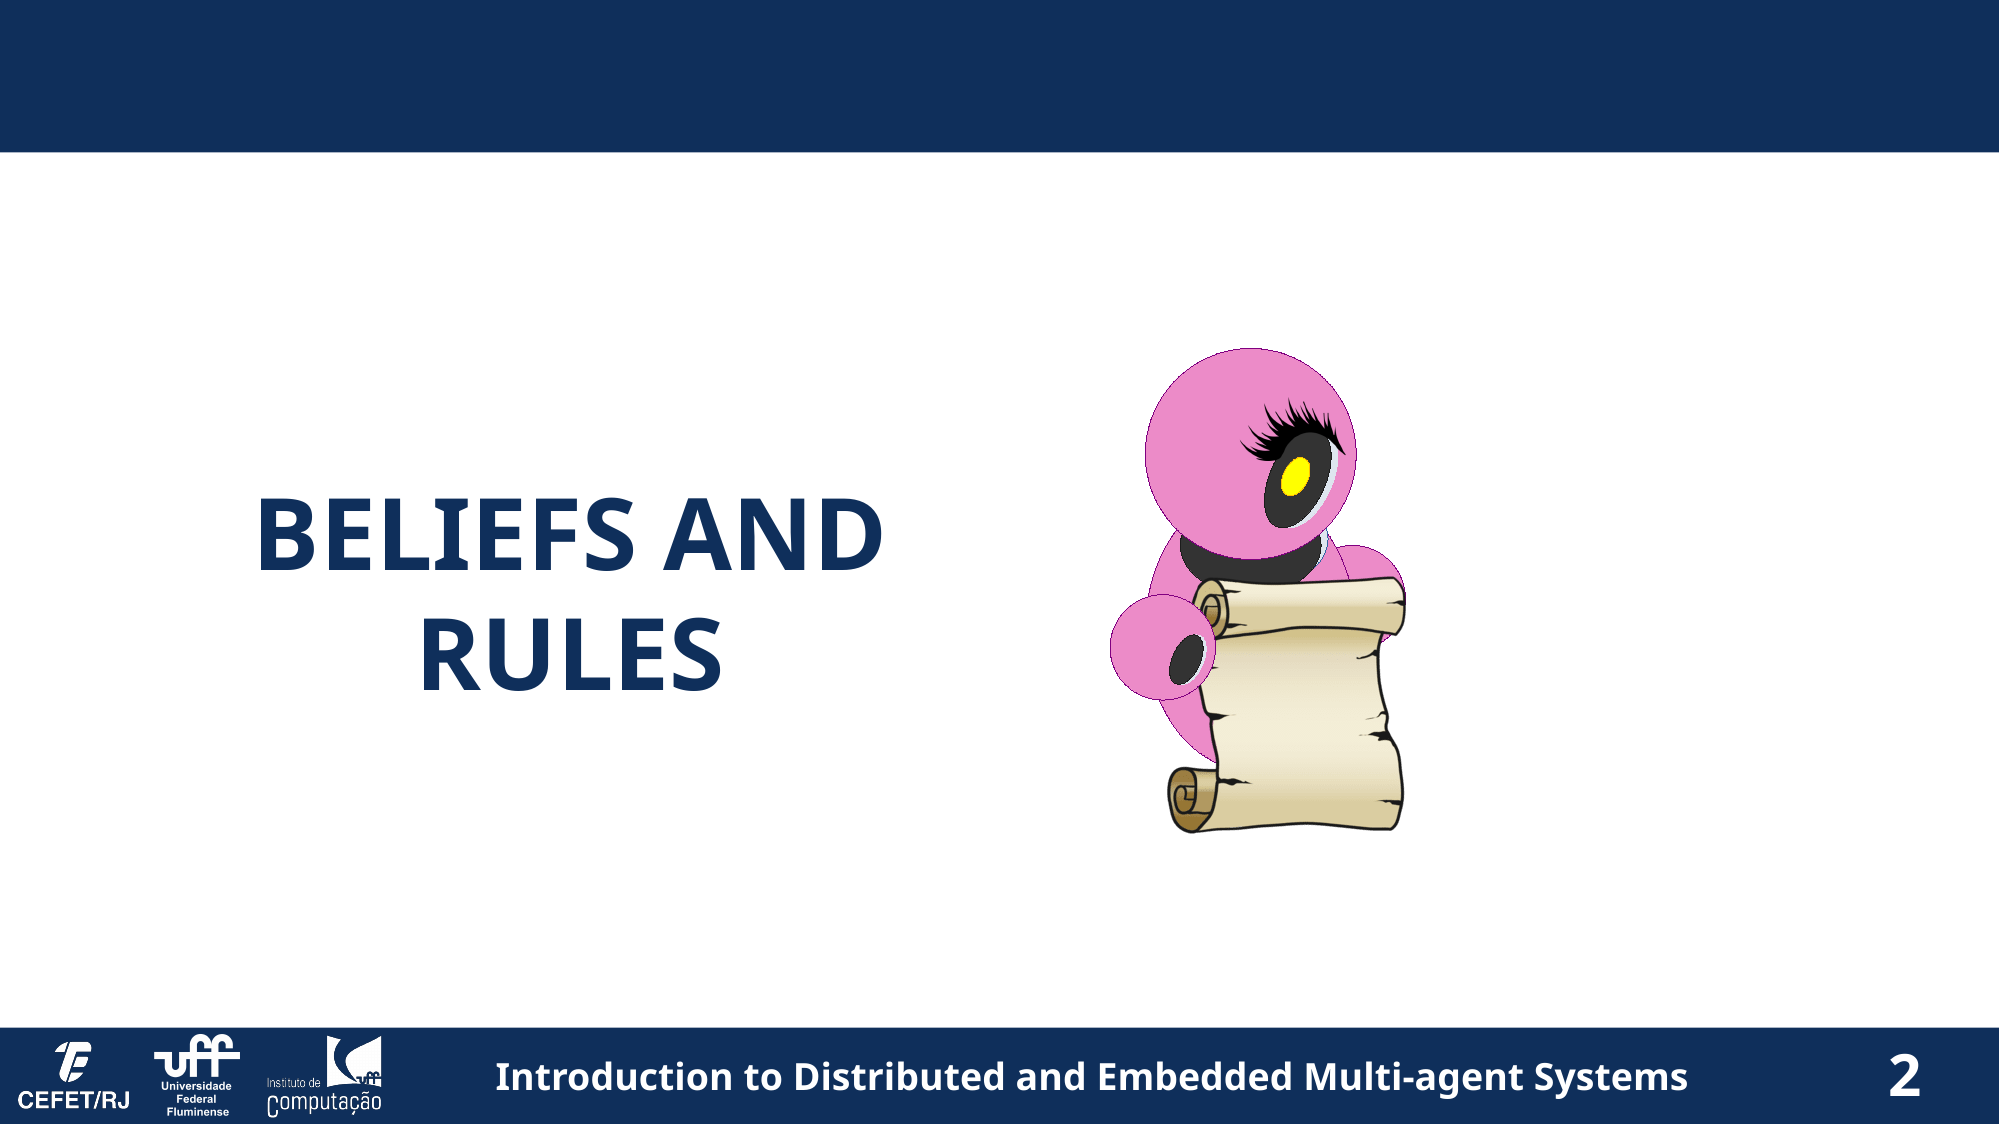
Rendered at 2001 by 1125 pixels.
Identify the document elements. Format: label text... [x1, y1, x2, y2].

picture [18, 1021, 129, 1125]
picture [1110, 529, 1462, 880]
text_box [1110, 594, 1216, 701]
picture [153, 1033, 241, 1121]
text_box BELIEFS AND RULES [96, 462, 1045, 718]
picture [265, 1033, 383, 1118]
text_box [1145, 348, 1357, 529]
picture [1239, 397, 1352, 461]
